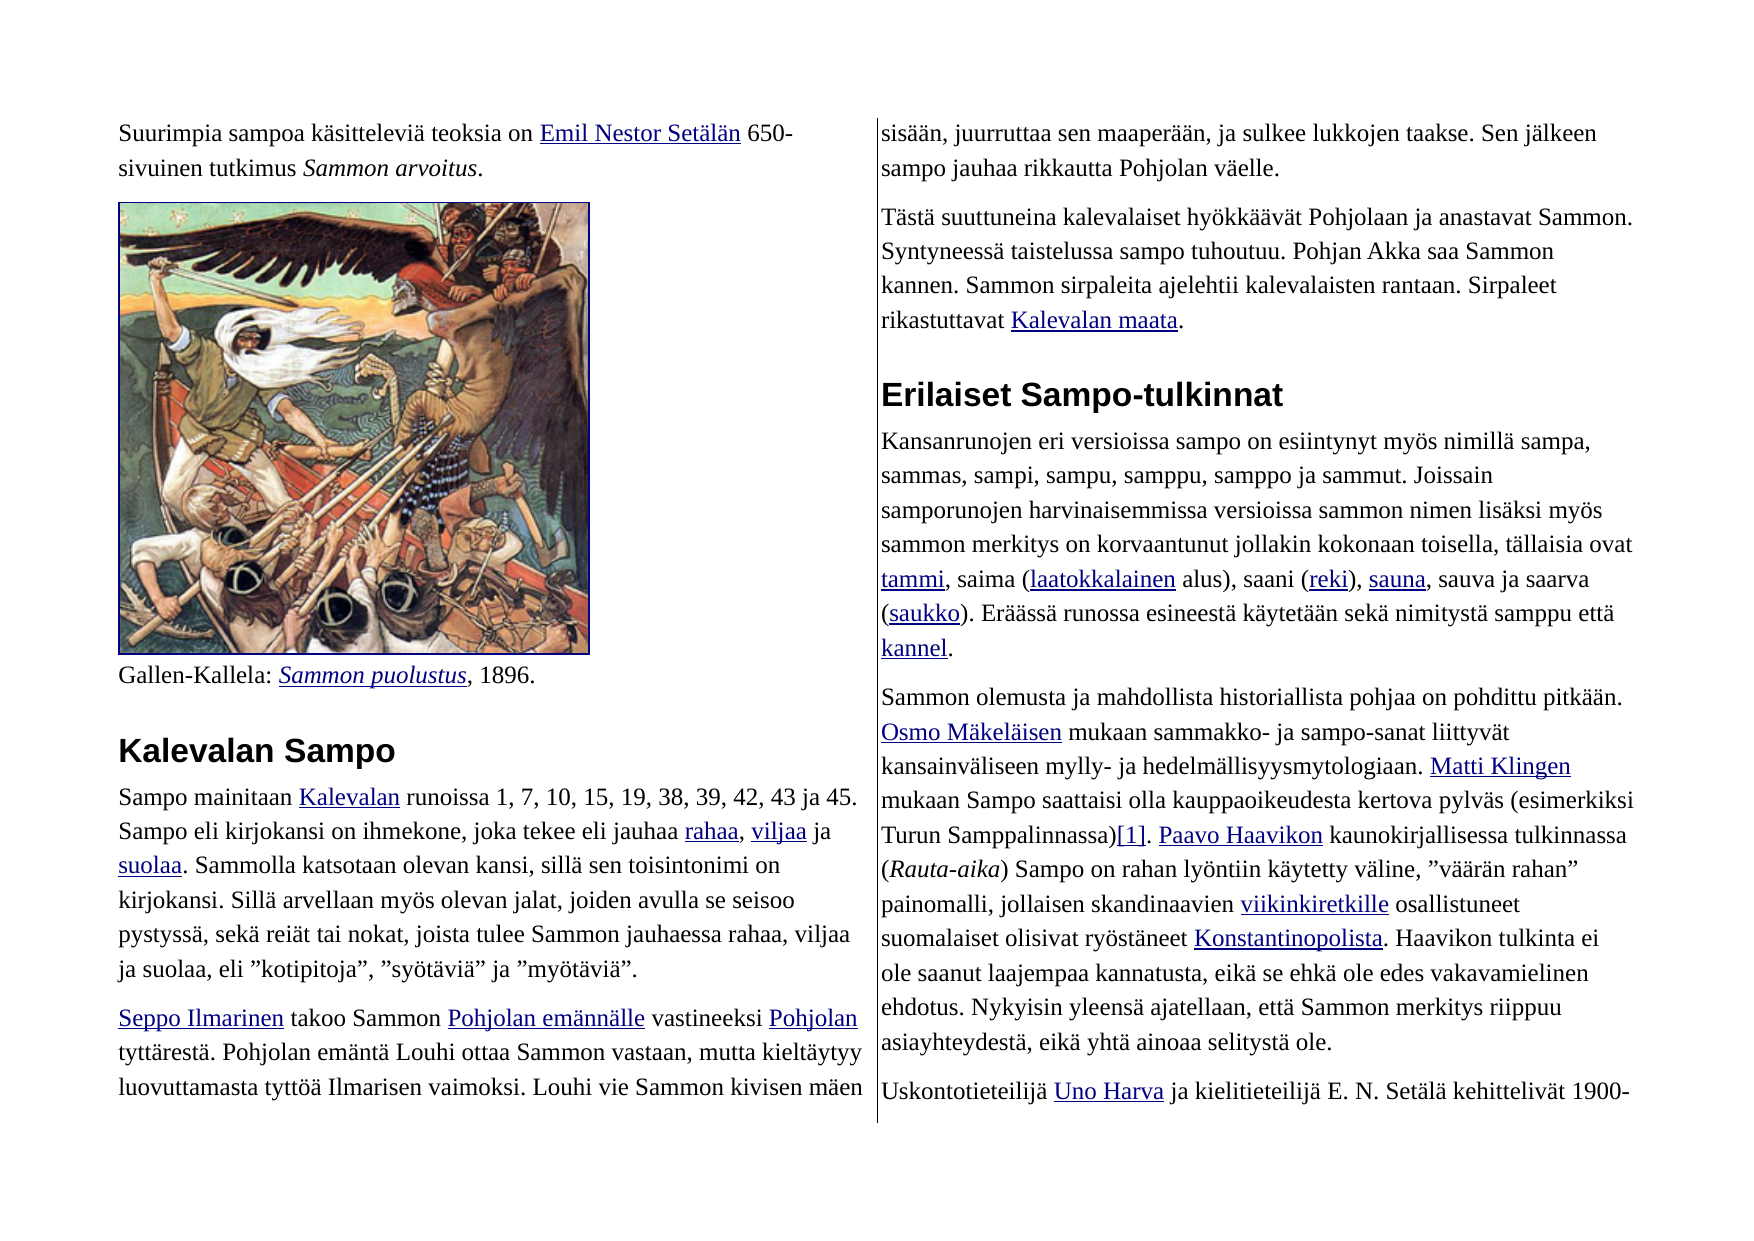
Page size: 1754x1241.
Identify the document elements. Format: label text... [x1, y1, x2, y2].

text Sammon olemusta ja mahdollista historiallista pohjaa on pohdittu pitkään. Osmo Mäkeläisen mukaan sammakko- ja sampo-sanat liittyvät kansainväliseen mylly- ja hedelmällisyysmytologiaan. Matti Klingen mukaan Sampo saattaisi olla kauppaoikeudesta kertova pylväs (esimerkiksi Turun Samppalinnassa)[1]. Paavo Haavikon kaunokirjallisessa tulkinnassa (Rauta-aika) Sampo on rahan lyöntiin käytetty väline, ”väärän rahan” painomalli, jollaisen skandinaavien viikinkiretkille osallistuneet suomalaiset olisivat ryöstäneet Konstantinopolista. Haavikon tulkinta ei ole saanut laajempaa kannatusta, eikä se ehkä ole edes vakavamielinen ehdotus. Nykyisin yleensä ajatellaan, että Sammon merkitys riippuu asiayhteydestä, eikä yhtä ainoaa selitystä ole. [881, 682, 1636, 1056]
text sisään, juurruttaa sen maaperään, ja sulkee lukkojen taakse. Sen jälkeen sampo jauhaa rikkautta Pohjolan väelle. [881, 118, 1636, 181]
subtitle Kalevalan Sampo [118, 730, 873, 769]
text Uskontotieteilijä Uno Harva ja kielitieteilijä E. N. Setälä kehittelivät 1900- [881, 1076, 1636, 1105]
text Kansanrunojen eri versioissa sampo on esiintynyt myös nimillä sampa, sammas, sampi, sampu, samppu, samppo ja sammut. Joissain samporunojen harvinaisemmissa versioissa sammon nimen lisäksi myös sammon merkitys on korvaantunut jollakin kokonaan toisella, tällaisia ovat tammi, saima (laatokkalainen alus), saani (reki), sauna, sauva ja saarva (saukko). Eräässä runossa esineestä käytetään sekä nimitystä samppu että kannel. [881, 426, 1636, 662]
picture [120, 203, 588, 653]
text Seppo Ilmarinen takoo Sammon Pohjolan emännälle vastineeksi Pohjolan tyttärestä. Pohjolan emäntä Louhi ottaa Sammon vastaan, mutta kieltäytyy luovuttamasta tyttöä Ilmarisen vaimoksi. Louhi vie Sammon kivisen mäen [118, 1003, 873, 1101]
text Suurimpia sampoa käsitteleviä teoksia on Emil Nestor Setälän 650-sivuinen tutkimus Sammon arvoitus. [118, 118, 873, 181]
text Gallen-Kallela: Sammon puolustus, 1896. [118, 661, 873, 689]
subtitle Erilaiset Sampo-tulkinnat [881, 375, 1636, 414]
text Tästä suuttuneina kalevalaiset hyökkäävät Pohjolaan ja anastavat Sammon. Syntyneessä taistelussa sampo tuhoutuu. Pohjan Akka saa Sammon kannen. Sammon sirpaleita ajelehtii kalevalaisten rantaan. Sirpaleet rikastuttavat Kalevalan maata. [881, 202, 1636, 334]
text Sampo mainitaan Kalevalan runoissa 1, 7, 10, 15, 19, 38, 39, 42, 43 ja 45. Sampo eli kirjokansi on ihmekone, joka tekee eli jauhaa rahaa, viljaa ja suolaa. Sammolla katsotaan olevan kansi, sillä sen toisintonimi on kirjokansi. Sillä arvellaan myös olevan jalat, joiden avulla se seisoo pystyssä, sekä reiät tai nokat, joista tulee Sammon jauhaessa rahaa, viljaa ja suolaa, eli ”kotipitoja”, ”syötäviä” ja ”myötäviä”. [118, 782, 873, 983]
